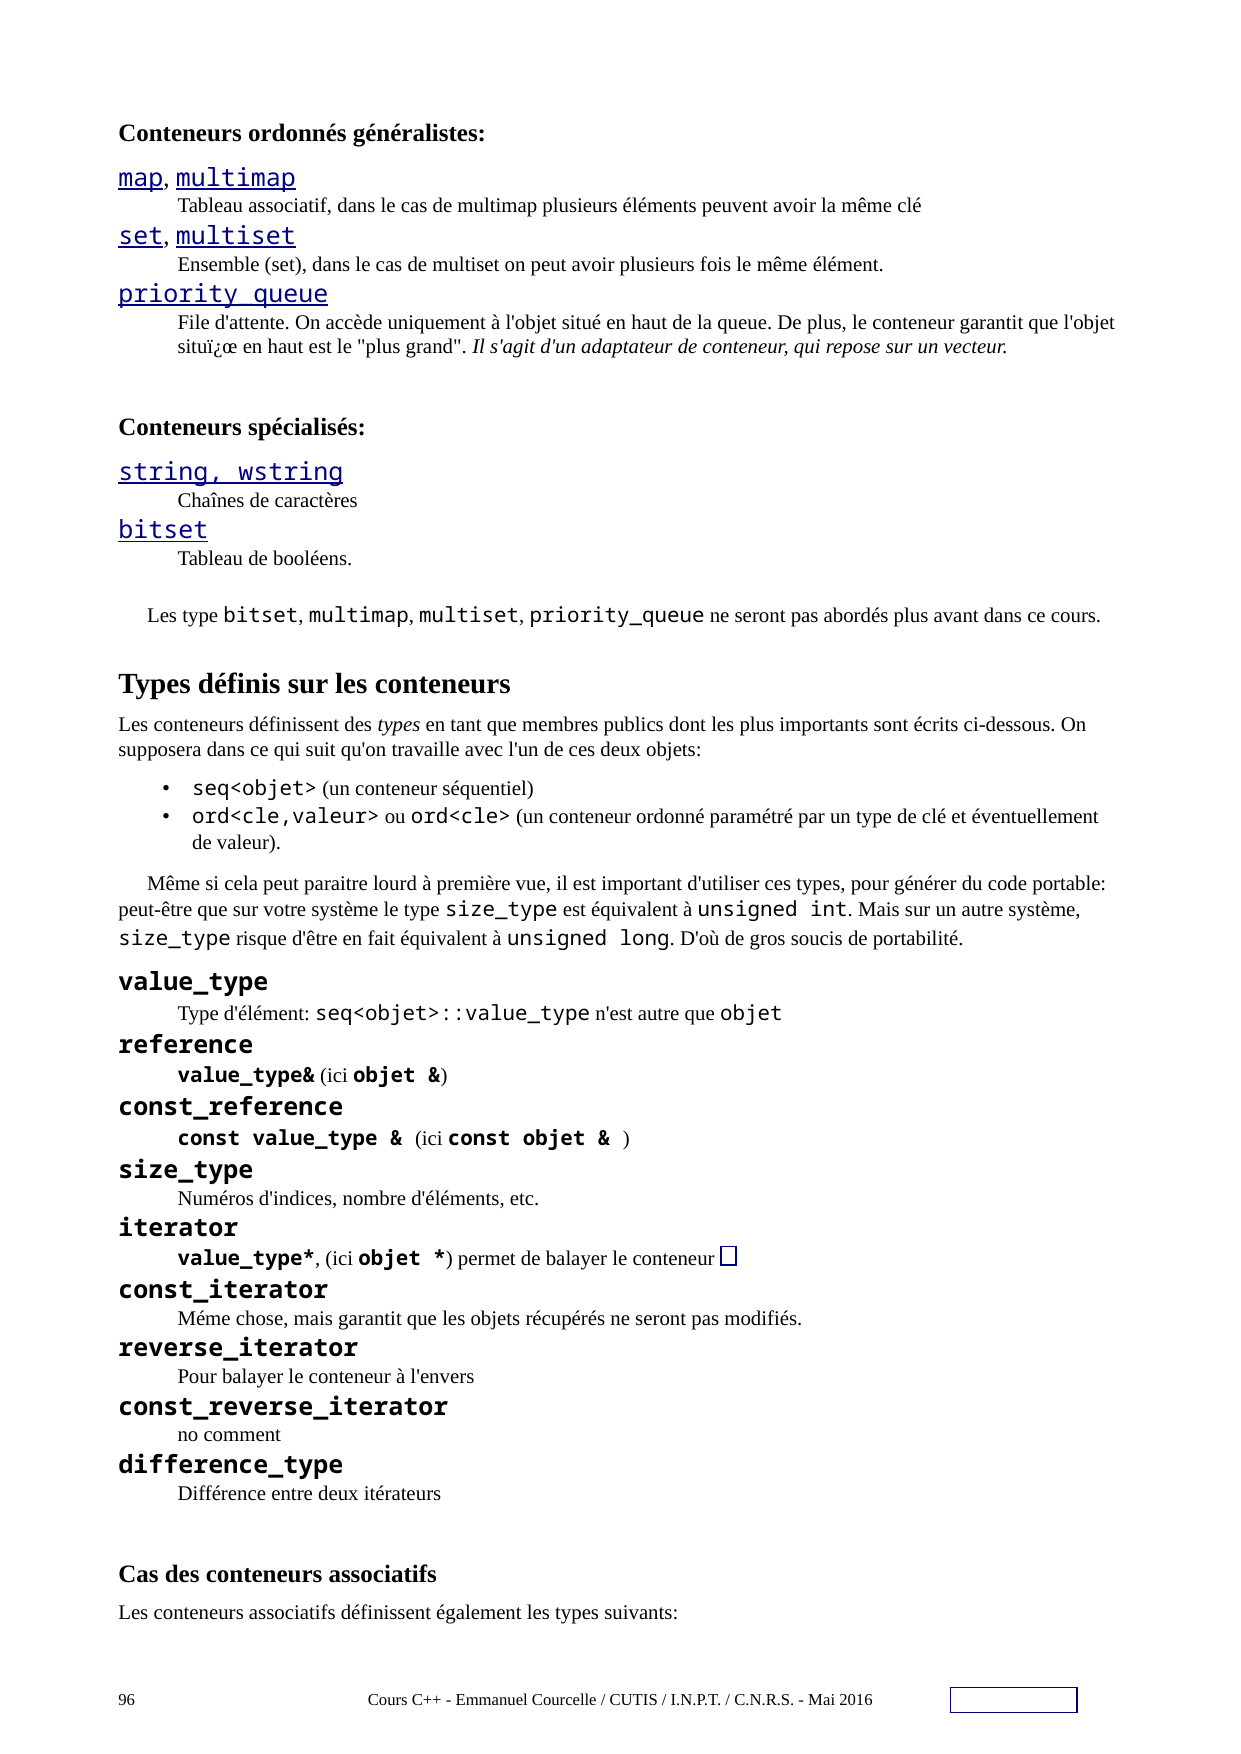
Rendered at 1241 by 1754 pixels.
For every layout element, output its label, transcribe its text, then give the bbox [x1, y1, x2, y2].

subtitle Conteneurs ordonnés généralistes: [118, 118, 1122, 147]
subtitle const_reverse_iterator [118, 1388, 1122, 1422]
list Pour balayer le conteneur à l'envers [177, 1364, 1122, 1388]
list Numéros d'indices, nombre d'éléments, etc. [177, 1185, 1122, 1209]
list Ensemble (set), dans le cas de multiset on peut avoir plusieurs fois le même élément. [177, 252, 1122, 276]
text Même si cela peut paraitre lourd à première vue, il est important d'utiliser ces types, pour générer du code portable: peut-être que sur votre système le type size_type est équivalent à unsigned int. Mais sur un autre système, size_type risque d'être en fait équivalent à unsigned long. D'où de gros soucis de portabilité. [118, 866, 1122, 951]
text Les type bitset, multimap, multiset, priority_queue ne seront pas abordés plus avant dans ce cours. [118, 599, 1122, 629]
subtitle Conteneurs spécialisés: [118, 412, 1122, 441]
list Différence entre deux itérateurs [177, 1480, 1122, 1504]
list value_type& (ici objet &) [177, 1060, 1122, 1089]
list seq<objet> (un conteneur séquentiel) [162, 773, 1122, 801]
subtitle map, multimap [118, 159, 1122, 193]
subtitle bitset [118, 512, 1122, 546]
subtitle Types définis sur les conteneurs [118, 666, 1122, 700]
subtitle set, multiset [118, 217, 1122, 252]
subtitle reverse_iterator [118, 1330, 1122, 1364]
list Chaînes de caractères [177, 488, 1122, 512]
list no comment [177, 1422, 1122, 1446]
subtitle size_type [118, 1151, 1122, 1185]
text Les conteneurs définissent des types en tant que membres publics dont les plus importants sont écrits ci-dessous. On supposera dans ce qui suit qu'on travaille avec l'un de ces deux objets: [118, 712, 1122, 761]
subtitle difference_type [118, 1446, 1122, 1480]
subtitle iterator [118, 1209, 1122, 1243]
subtitle priority_queue [118, 276, 1122, 310]
subtitle reference [118, 1026, 1122, 1060]
subtitle const_iterator [118, 1272, 1122, 1306]
list File d'attente. On accède uniquement à l'objet situé en haut de la queue. De plus, le conteneur garantit que l'objet situï¿œ en haut est le "plus grand". Il s'agit d'un adaptateur de conteneur, qui repose sur un vecteur. [177, 310, 1122, 358]
list const value_type & (ici const objet & ) [177, 1123, 1122, 1151]
list value_type*, (ici objet *) permet de balayer le conteneur [177, 1243, 1122, 1272]
list Tableau de booléens. [177, 546, 1122, 570]
subtitle string, wstring [118, 453, 1122, 488]
subtitle value_type [118, 964, 1122, 998]
text Les conteneurs associatifs définissent également les types suivants: [118, 1600, 1122, 1624]
list Type d'élément: seq<objet>::value_type n'est autre que objet [177, 998, 1122, 1026]
subtitle Cas des conteneurs associatifs [118, 1559, 1122, 1588]
list Méme chose, mais garantit que les objets récupérés ne seront pas modifiés. [177, 1306, 1122, 1330]
list ord<cle,valeur> ou ord<cle> (un conteneur ordonné paramétré par un type de clé et éventuellement de valeur). [162, 801, 1122, 854]
list Tableau associatif, dans le cas de multimap plusieurs éléments peuvent avoir la même clé [177, 193, 1122, 217]
subtitle const_reference [118, 1089, 1122, 1123]
